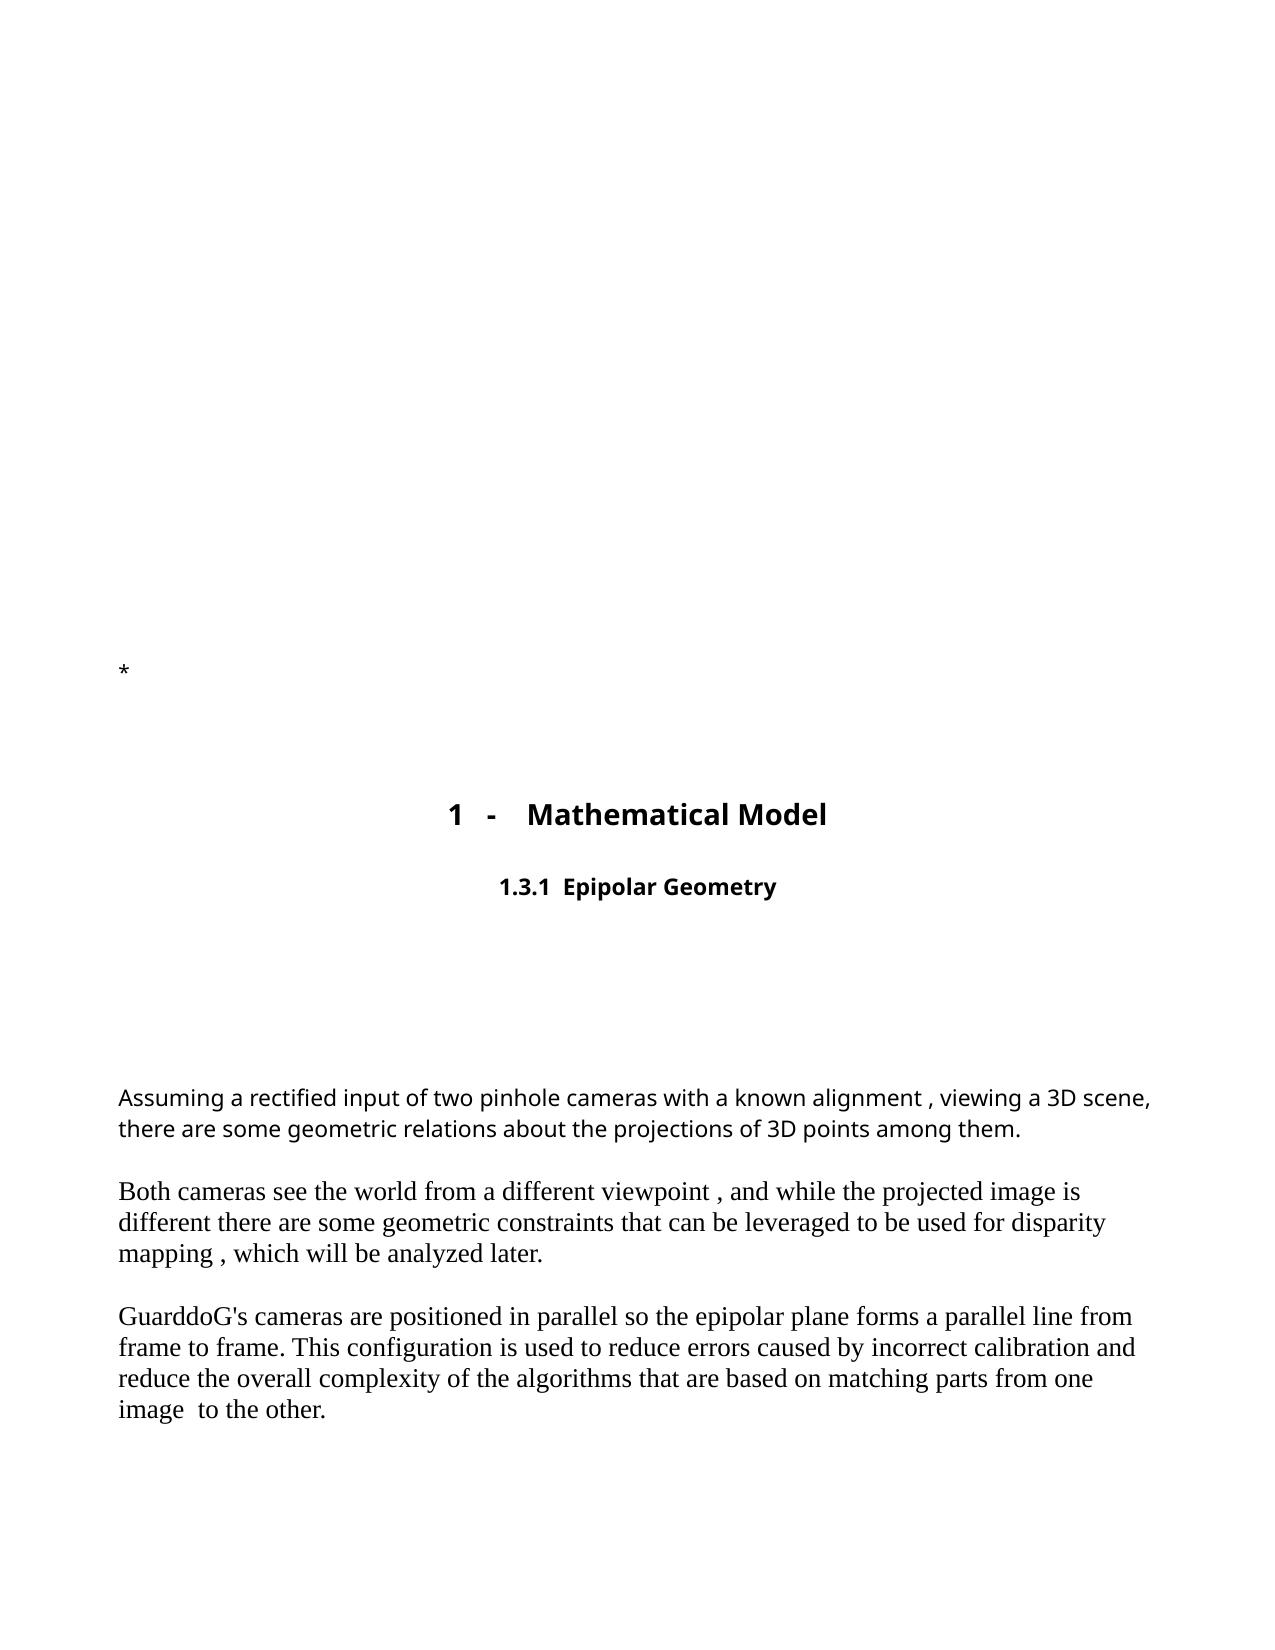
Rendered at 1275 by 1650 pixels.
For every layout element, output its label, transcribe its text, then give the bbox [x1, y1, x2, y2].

text * [118, 658, 1157, 687]
text 1.3.1 Epipolar Geometry [118, 871, 1157, 902]
text GuarddoG's cameras are positioned in parallel so the epipolar plane forms a parallel line from frame to frame. This configuration is used to reduce errors caused by incorrect calibration and reduce the overall complexity of the algorithms that are based on matching parts from one image to the other. [118, 1300, 1157, 1424]
text Both cameras see the world from a different viewpoint , and while the projected image is different there are some geometric constraints that can be leveraged to be used for disparity mapping , which will be analyzed later. [118, 1175, 1157, 1269]
text 1 - Mathematical Model [118, 795, 1157, 834]
text Assuming a rectified input of two pinhole cameras with a known alignment , viewing a 3D scene, there are some geometric relations about the projections of 3D points among them. [118, 1082, 1157, 1144]
